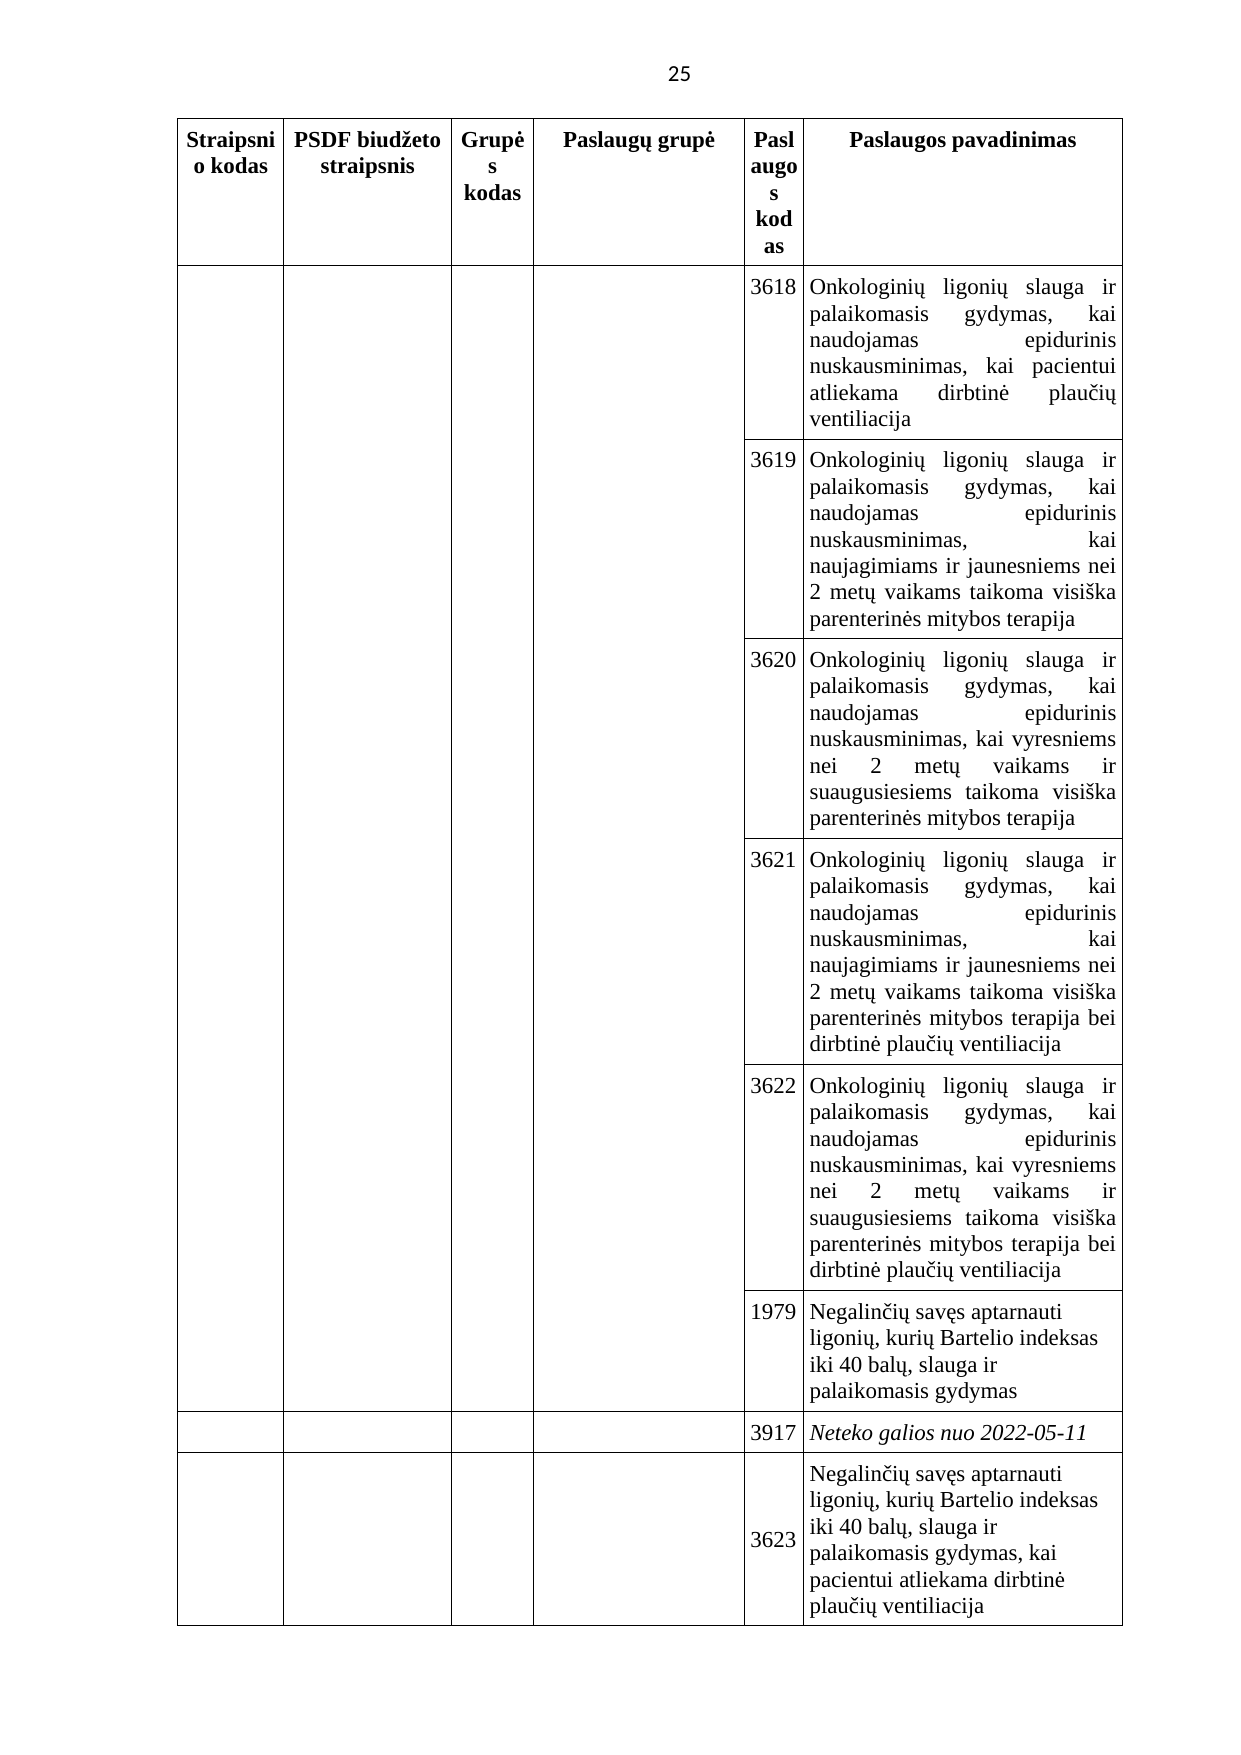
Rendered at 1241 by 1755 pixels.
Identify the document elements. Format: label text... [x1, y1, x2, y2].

table_cell [284, 266, 451, 438]
table_cell [178, 638, 283, 838]
table_cell [534, 266, 744, 438]
table_cell [452, 1064, 533, 1290]
table_header Paslaugų grupė [534, 119, 744, 265]
table_cell Negalinčių savęs aptarnauti ligonių, kurių Bartelio indeksas iki 40 balų, slauga ir palaikomasis gydymas, kai pacientui atliekama dirbtinė plaučių ventiliacija [804, 1453, 1122, 1625]
table_cell 3620 [745, 639, 803, 838]
table_cell [452, 838, 533, 1064]
table_cell [178, 1064, 283, 1290]
table_cell [284, 1064, 451, 1290]
table_cell Onkologinių ligonių slauga ir palaikomasis gydymas, kai naudojamas epidurinis nuskausminimas, kai naujagimiams ir jaunesniems nei 2 metų vaikams taikoma visiška parenterinės mitybos terapija bei dirbtinė plaučių ventiliacija [804, 839, 1122, 1064]
table_cell [534, 638, 744, 838]
table_header Grupės kodas [452, 119, 533, 265]
table_cell [178, 1290, 283, 1411]
table_cell [534, 1412, 744, 1452]
table_cell [284, 1290, 451, 1411]
table_cell [452, 266, 533, 438]
table_cell [452, 1290, 533, 1411]
table_cell Onkologinių ligonių slauga ir palaikomasis gydymas, kai naudojamas epidurinis nuskausminimas, kai vyresniems nei 2 metų vaikams ir suaugusiesiems taikoma visiška parenterinės mitybos terapija [804, 639, 1122, 838]
table_header Paslaugos kodas [745, 119, 803, 265]
table_cell 1979 [745, 1291, 803, 1411]
table_cell Neteko galios nuo 2022-05-11 [804, 1412, 1122, 1452]
table_cell [452, 439, 533, 638]
table_cell [178, 1412, 283, 1452]
table_cell [178, 838, 283, 1064]
table_cell [178, 266, 283, 438]
table_cell 3618 [745, 266, 803, 438]
table_cell [178, 439, 283, 638]
table_cell [284, 638, 451, 838]
table_cell 3917 [745, 1412, 803, 1452]
table_cell [534, 1453, 744, 1625]
table_cell [452, 1412, 533, 1452]
table_cell [452, 638, 533, 838]
table_cell Negalinčių savęs aptarnauti ligonių, kurių Bartelio indeksas iki 40 balų, slauga ir palaikomasis gydymas [804, 1291, 1122, 1411]
table_cell [534, 1064, 744, 1290]
table_header PSDF biudžeto straipsnis [284, 119, 451, 265]
table_cell 3619 [745, 440, 803, 638]
table_cell 3622 [745, 1065, 803, 1290]
table_cell [284, 439, 451, 638]
table_cell [284, 1412, 451, 1452]
table_cell Onkologinių ligonių slauga ir palaikomasis gydymas, kai naudojamas epidurinis nuskausminimas, kai vyresniems nei 2 metų vaikams ir suaugusiesiems taikoma visiška parenterinės mitybos terapija bei dirbtinė plaučių ventiliacija [804, 1065, 1122, 1290]
table_cell 3623 [745, 1453, 803, 1625]
table_cell [534, 439, 744, 638]
table_cell [452, 1453, 533, 1625]
table_cell [534, 1290, 744, 1411]
table_cell Onkologinių ligonių slauga ir palaikomasis gydymas, kai naudojamas epidurinis nuskausminimas, kai naujagimiams ir jaunesniems nei 2 metų vaikams taikoma visiška parenterinės mitybos terapija [804, 440, 1122, 638]
table_cell [284, 1453, 451, 1625]
table_header Straipsnio kodas [178, 119, 283, 265]
table_header Paslaugos pavadinimas [804, 119, 1122, 265]
table_cell [284, 838, 451, 1064]
table_cell Onkologinių ligonių slauga ir palaikomasis gydymas, kai naudojamas epidurinis nuskausminimas, kai pacientui atliekama dirbtinė plaučių ventiliacija [804, 266, 1122, 438]
table_cell 3621 [745, 839, 803, 1064]
table_cell [534, 838, 744, 1064]
table_cell [178, 1453, 283, 1625]
